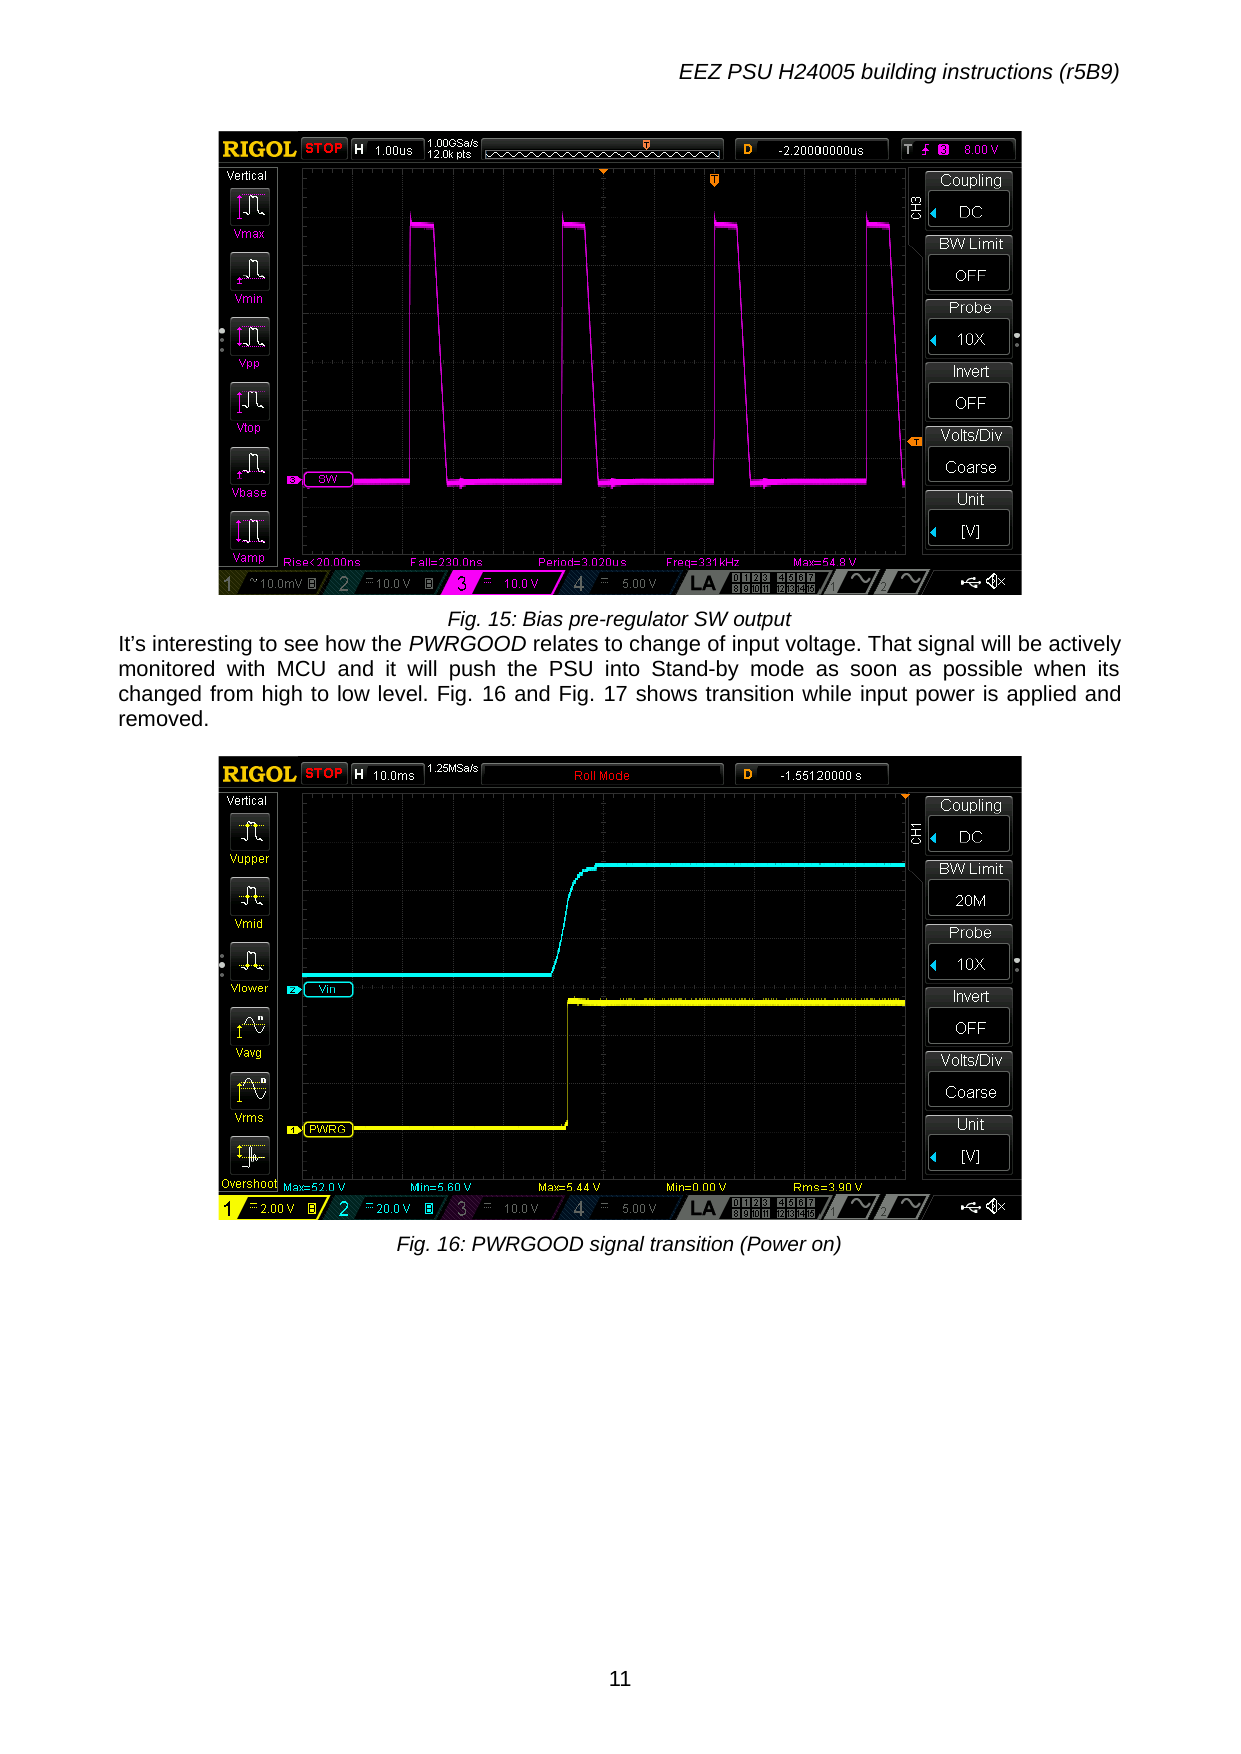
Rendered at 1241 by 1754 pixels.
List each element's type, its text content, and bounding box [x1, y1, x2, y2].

text It’s interesting to see how the PWRGOOD relates to change of input voltage. That signal will be actively monitored with MCU and it will push the PSU into Stand-by mode as soon as possible when its changed from high to low level. Fig. 16 and Fig. 17 shows transition while input power is applied and removed. [118, 595, 1122, 731]
text Fig. 15: Bias pre-regulator SW output [218, 595, 1022, 630]
picture [218, 756, 1022, 1220]
picture [218, 131, 1022, 595]
text Fig. 16: PWRGOOD signal transition (Power on) [218, 1220, 1022, 1255]
